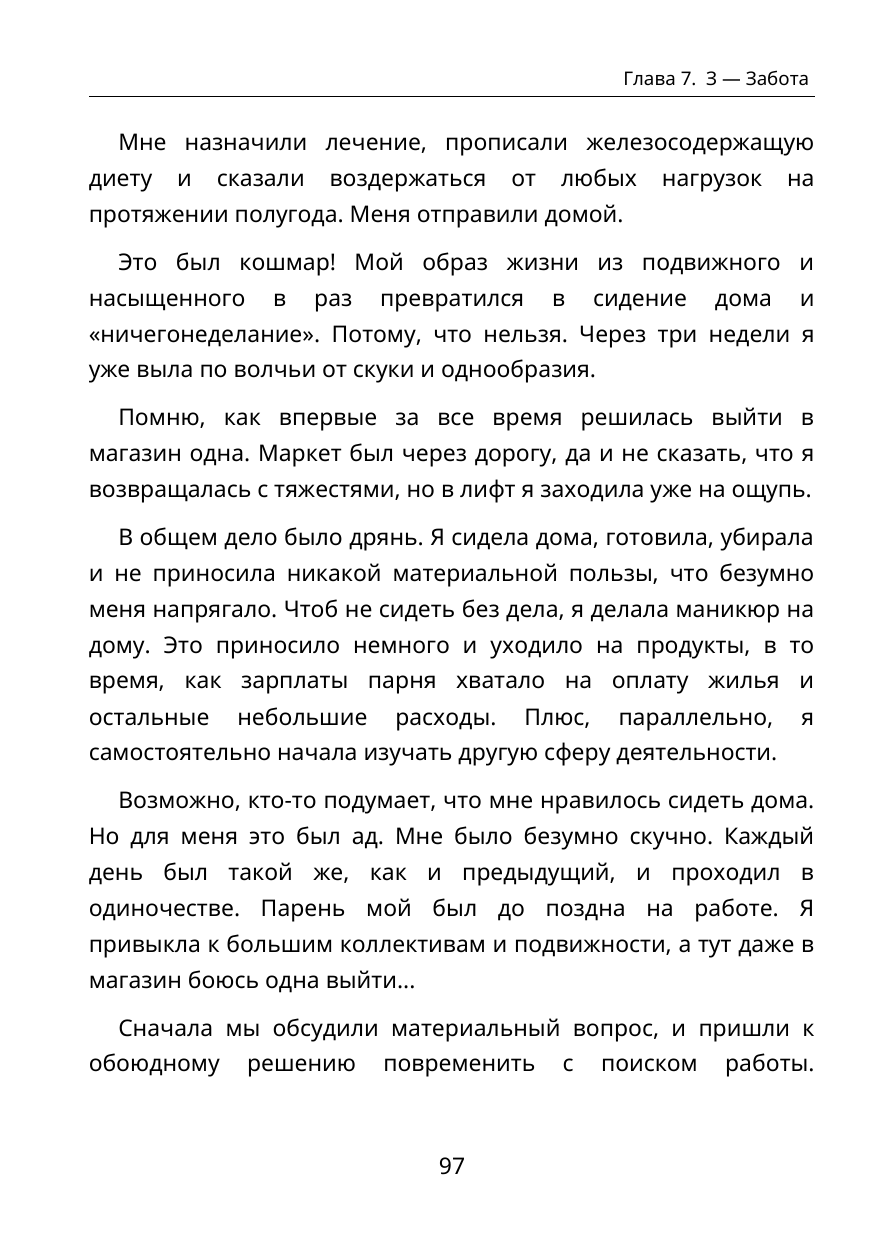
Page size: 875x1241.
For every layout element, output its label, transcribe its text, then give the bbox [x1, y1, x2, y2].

text Сначала мы обсудили материальный вопрос, и пришли к обоюдному решению повременить с поиском работы. [88, 1011, 815, 1079]
text Мне назначили лечение, прописали железосодержащую диету и сказали воздержаться от любых нагрузок на протяжении полугода. Меня отправили домой. [88, 126, 815, 229]
text Это был кошмар! Мой образ жизни из подвижного и насыщенного в раз превратился в сидение дома и «ничегонеделание». Потому, что нельзя. Через три недели я уже выла по волчьи от скуки и однообразия. [88, 246, 815, 385]
text В общем дело было дрянь. Я сидела дома, готовила, убирала и не приносила никакой материальной пользы, что безумно меня напрягало. Чтоб не сидеть без дела, я делала маникюр на дому. Это приносило немного и уходило на продукты, в то время, как зарплаты парня хватало на оплату жилья и остальные небольшие расходы. Плюс, параллельно, я самостоятельно начала изучать другую сферу деятельности. [88, 521, 815, 768]
text Возможно, кто-то подумает, что мне нравилось сидеть дома. Но для меня это был ад. Мне было безумно скучно. Каждый день был такой же, как и предыдущий, и проходил в одиночестве. Парень мой был до поздна на работе. Я привыкла к большим коллективам и подвижности, а тут даже в магазин боюсь одна выйти... [88, 784, 815, 995]
text Помню, как впервые за все время решилась выйти в магазин одна. Маркет был через дорогу, да и не сказать, что я возвращалась с тяжестями, но в лифт я заходила уже на ощупь. [88, 401, 815, 504]
